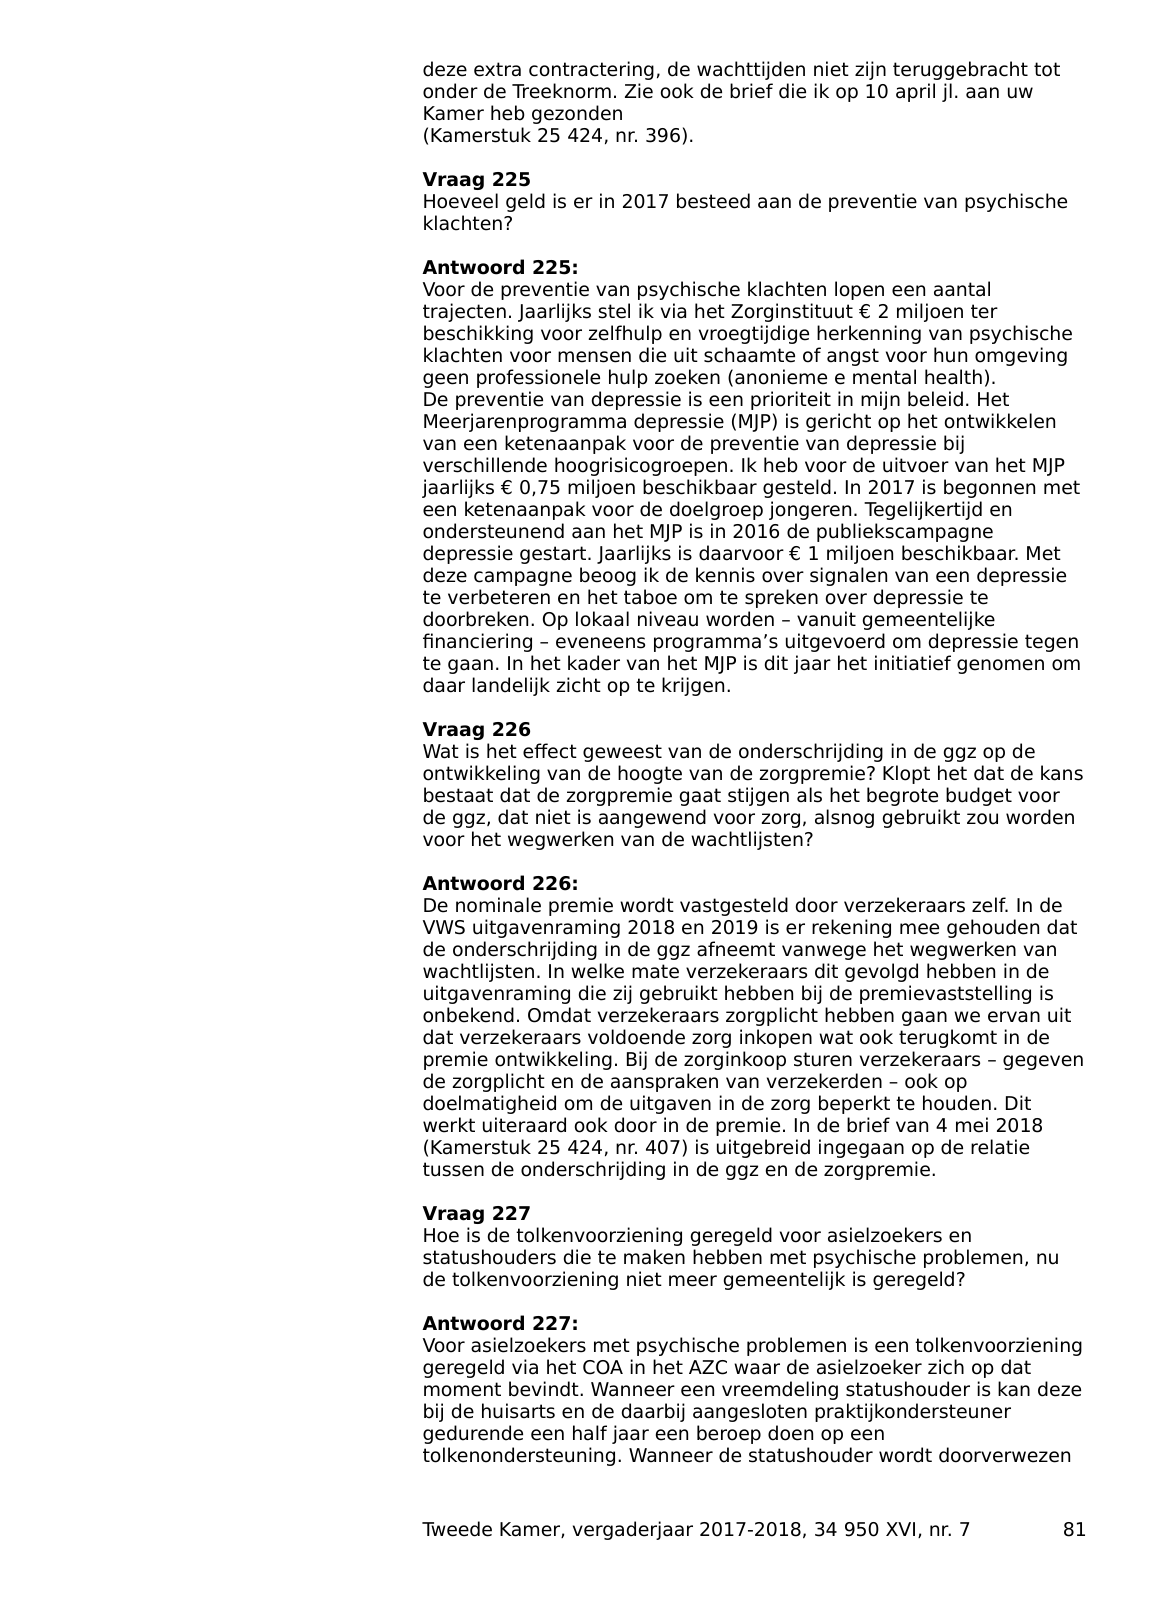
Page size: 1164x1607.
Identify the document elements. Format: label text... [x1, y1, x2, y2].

text De nominale premie wordt vastgesteld door verzekeraars zelf. In de VWS uitgavenraming 2018 en 2019 is er rekening mee gehouden dat de onderschrijding in de ggz afneemt vanwege het wegwerken van wachtlijsten. In welke mate verzekeraars dit gevolgd hebben in de uitgavenraming die zij gebruikt hebben bij de premievaststelling is onbekend. Omdat verzekeraars zorgplicht hebben gaan we ervan uit dat verzekeraars voldoende zorg inkopen wat ook terugkomt in de premie ontwikkeling. Bij de zorginkoop sturen verzekeraars – gegeven de zorgplicht en de aanspraken van verzekerden – ook op doelmatigheid om de uitgaven in de zorg beperkt te houden. Dit werkt uiteraard ook door in de premie. In de brief van 4 mei 2018 (Kamerstuk 25 424, nr. 407) is uitgebreid ingegaan op de relatie tussen de onderschrijding in de ggz en de zorgpremie. [422, 895, 1087, 1181]
text Voor de preventie van psychische klachten lopen een aantal trajecten. Jaarlijks stel ik via het Zorginstituut € 2 miljoen ter beschikking voor zelfhulp en vroegtijdige herkenning van psychische klachten voor mensen die uit schaamte of angst voor hun omgeving geen professionele hulp zoeken (anonieme e mental health). [422, 279, 1087, 389]
text Vraag 226 [422, 719, 1087, 741]
text Vraag 227 [422, 1203, 1087, 1225]
text Wat is het effect geweest van de onderschrijding in de ggz op de ontwikkeling van de hoogte van de zorgpremie? Klopt het dat de kans bestaat dat de zorgpremie gaat stijgen als het begrote budget voor de ggz, dat niet is aangewend voor zorg, alsnog gebruikt zou worden voor het wegwerken van de wachtlijsten? [422, 741, 1087, 851]
text Hoe is de tolkenvoorziening geregeld voor asielzoekers en statushouders die te maken hebben met psychische problemen, nu de tolkenvoorziening niet meer gemeentelijk is geregeld? [422, 1225, 1087, 1291]
text De preventie van depressie is een prioriteit in mijn beleid. Het Meerjarenprogramma depressie (MJP) is gericht op het ontwikkelen van een ketenaanpak voor de preventie van depressie bij verschillende hoogrisicogroepen. Ik heb voor de uitvoer van het MJP jaarlijks € 0,75 miljoen beschikbaar gesteld. In 2017 is begonnen met een ketenaanpak voor de doelgroep jongeren. Tegelijkertijd en ondersteunend aan het MJP is in 2016 de publiekscampagne depressie gestart. Jaarlijks is daarvoor € 1 miljoen beschikbaar. Met deze campagne beoog ik de kennis over signalen van een depressie te verbeteren en het taboe om te spreken over depressie te doorbreken. Op lokaal niveau worden – vanuit gemeentelijke financiering – eveneens programma’s uitgevoerd om depressie tegen te gaan. In het kader van het MJP is dit jaar het initiatief genomen om daar landelijk zicht op te krijgen. [422, 389, 1087, 697]
text Antwoord 227: [422, 1313, 1087, 1335]
text Voor asielzoekers met psychische problemen is een tolkenvoorziening geregeld via het COA in het AZC waar de asielzoeker zich op dat moment bevindt. Wanneer een vreemdeling statushouder is kan deze bij de huisarts en de daarbij aangesloten praktijkondersteuner gedurende een half jaar een beroep doen op een tolkenondersteuning. Wanneer de statushouder wordt doorverwezen [422, 1335, 1087, 1467]
text Antwoord 225: [422, 257, 1087, 279]
text Hoeveel geld is er in 2017 besteed aan de preventie van psychische klachten? [422, 191, 1087, 235]
text deze extra contractering, de wachttijden niet zijn teruggebracht tot onder de Treeknorm. Zie ook de brief die ik op 10 april jl. aan uw Kamer heb gezonden [422, 59, 1087, 125]
text (Kamerstuk 25 424, nr. 396). [422, 125, 1087, 147]
text Antwoord 226: [422, 873, 1087, 895]
text Vraag 225 [422, 169, 1087, 191]
